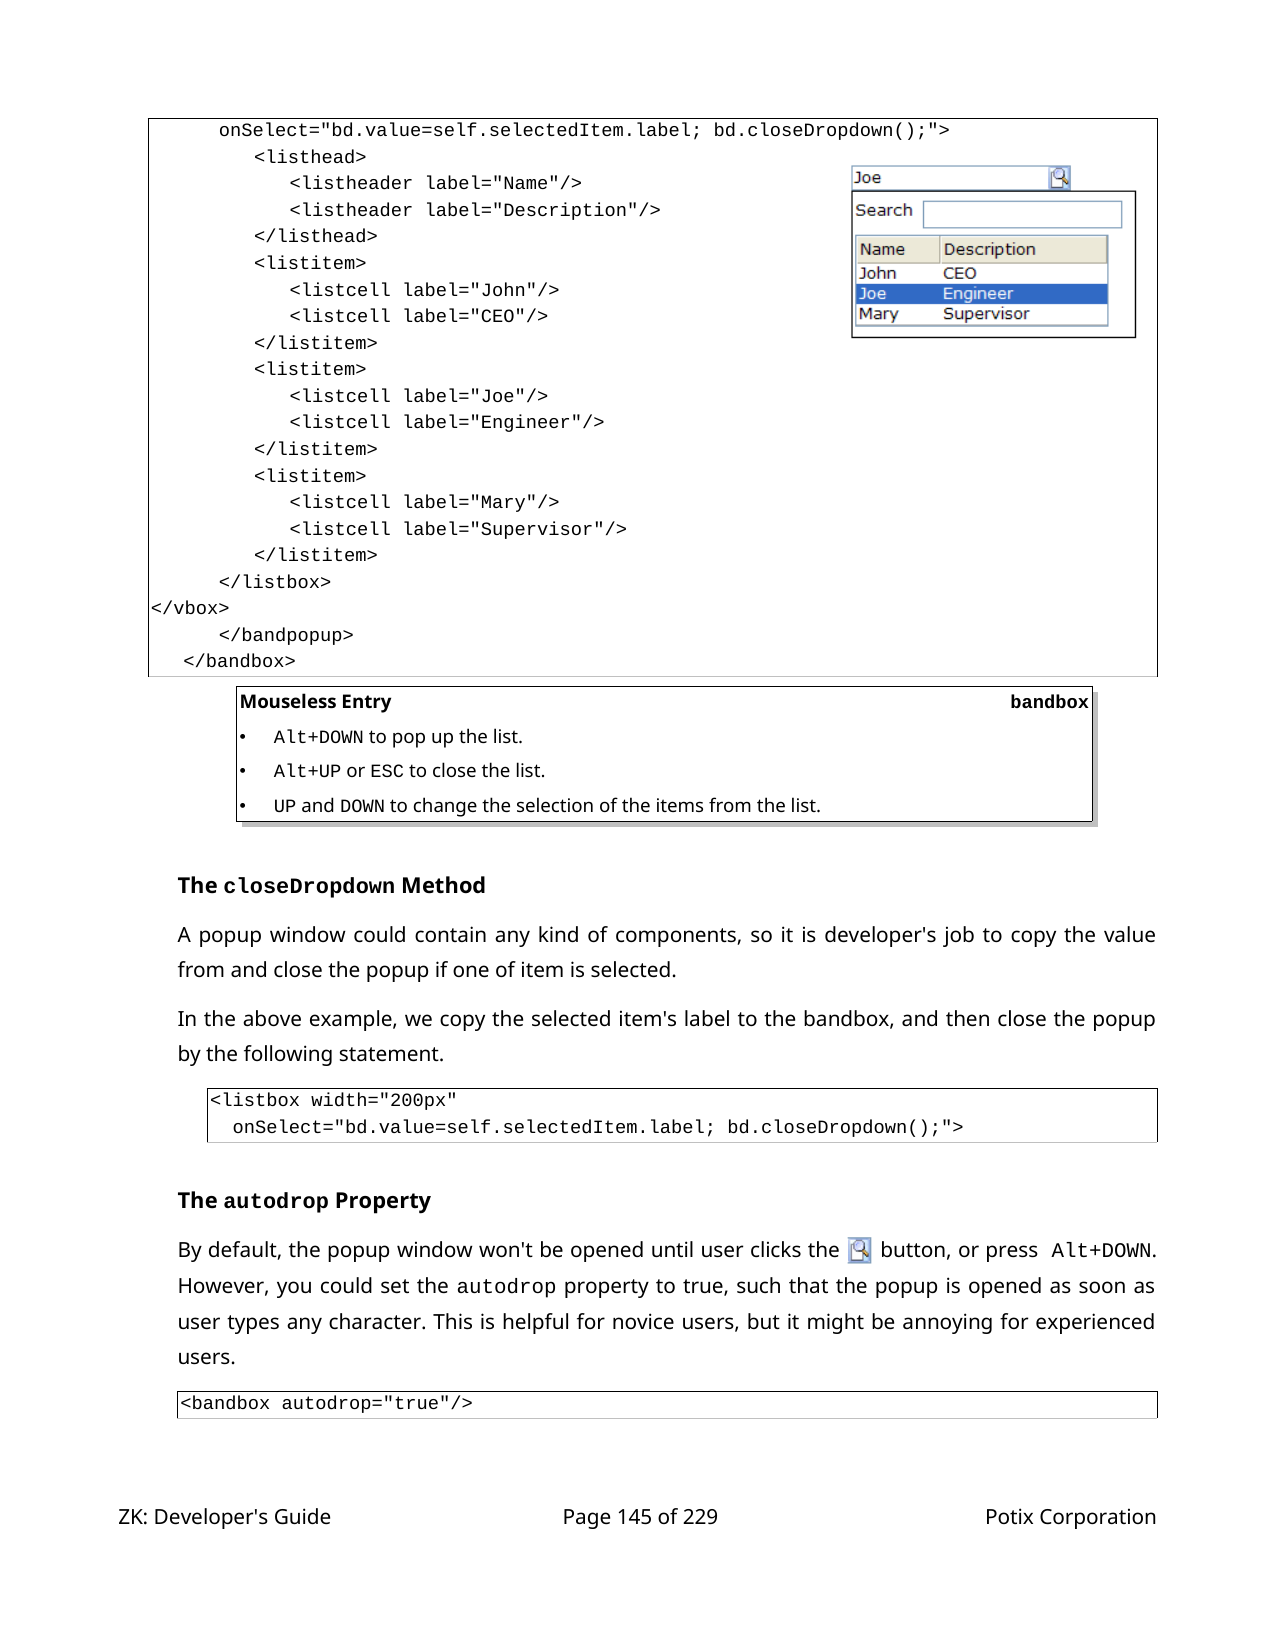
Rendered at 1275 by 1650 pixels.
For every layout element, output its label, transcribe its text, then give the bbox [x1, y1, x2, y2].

text <listbox width="200px" onSelect="bd.value=self.selectedItem.label; bd.closeDropdown();"> [208, 1089, 1157, 1142]
text By default, the popup window won't be opened until user clicks the button, or press Alt+DOWN. However, you could set the autodrop property to true, such that the popup is opened as soon as user types any character. This is helpful for novice users, but it might be annoying for experienced users. [177, 1235, 1157, 1370]
text onSelect="bd.value=self.selectedItem.label; bd.closeDropdown();"> <listhead> <listheader label="Name"/> <listheader label="Description"/> </listhead> <listitem> <listcell label="John"/> <listcell label="CEO"/> </listitem> <listitem> <listcell label="Joe"/> <listcell label="Engineer"/> </listitem> <listitem> <listcell label="Mary"/> <listcell label="Supervisor"/> </listitem> </listbox> </vbox> </bandpopup> </bandbox> [149, 119, 1157, 676]
subtitle The autodrop Property [177, 1185, 1157, 1215]
text <bandbox autodrop="true"/> [178, 1392, 1157, 1418]
text In the above example, we copy the selected item's label to the bandbox, and then close the popup by the following statement. [177, 1004, 1157, 1068]
list Alt+UP or ESC to close the list. [237, 755, 1092, 783]
list UP and DOWN to change the selection of the items from the list. [237, 789, 1092, 821]
text A popup window could contain any kind of components, so it is developer's job to copy the value from and close the popup if one of item is selected. [177, 920, 1157, 984]
list Alt+DOWN to pop up the list. [237, 720, 1092, 749]
text Mouseless Entry bandbox [237, 687, 1092, 714]
picture [847, 1237, 874, 1265]
subtitle The closeDropdown Method [177, 869, 1157, 899]
picture [849, 164, 1140, 342]
